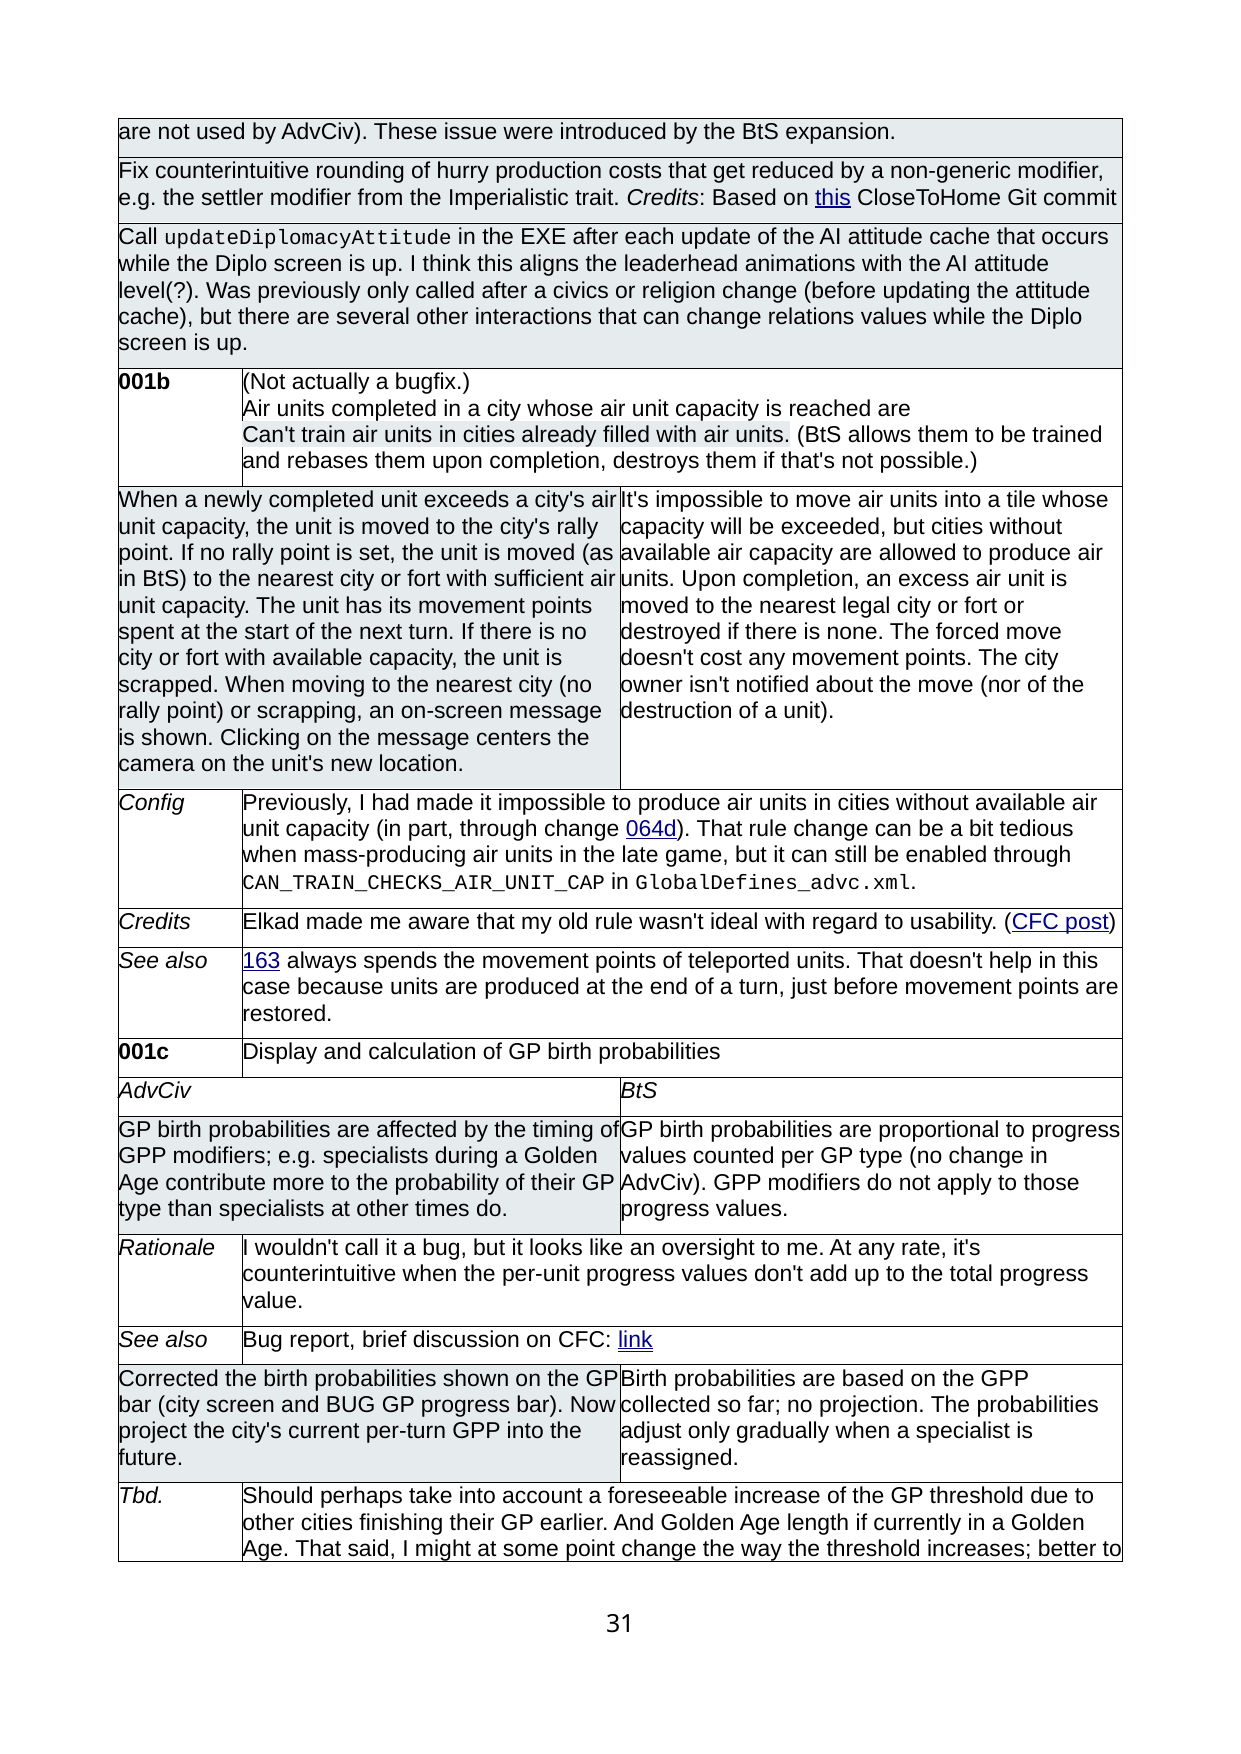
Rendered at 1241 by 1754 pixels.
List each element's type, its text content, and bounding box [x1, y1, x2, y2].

table_cell Display and calculation of GP birth probabilities [243, 1039, 1122, 1077]
table_cell (Not actually a bugfix.) Air units completed in a city whose air unit capacity is reached are Can't train air units in cities already filled with air units. (BtS allows them to be trained and rebases them upon completion, destroys them if that's not possible.) [243, 369, 1122, 486]
table_cell Credits [119, 909, 242, 947]
table_cell I wouldn't call it a bug, but it looks like an oversight to me. At any rate, it's counterintuitive when the per-unit progress values don't add up to the total progress value. [243, 1235, 1122, 1326]
table_cell BtS [621, 1078, 1122, 1116]
table_cell Should perhaps take into account a foreseeable increase of the GP threshold due to other cities finishing their GP earlier. And Golden Age length if currently in a Golden Age. That said, I might at some point change the way the threshold increases; better to [243, 1483, 1122, 1561]
table_cell Bug report, brief discussion on CFC: link [243, 1327, 1122, 1364]
table_cell GP birth probabilities are proportional to progress values counted per GP type (no change in AdvCiv). GPP modifiers do not apply to those progress values. [621, 1117, 1122, 1234]
table_cell 001c [119, 1039, 242, 1077]
table_cell See also [119, 948, 242, 1038]
table_cell Rationale [119, 1235, 242, 1326]
table_cell Previously, I had made it impossible to produce air units in cities without available air unit capacity (in part, through change 064d). That rule change can be a bit tedious when mass-producing air units in the late game, but it can still be enabled through CAN_TRAIN_CHECKS_AIR_UNIT_CAP in GlobalDefines_advc.xml. [243, 790, 1122, 908]
table_cell AdvCiv [119, 1078, 620, 1116]
table_cell It's impossible to move air units into a tile whose capacity will be exceeded, but cities without available air capacity are allowed to produce air units. Upon completion, an excess air unit is moved to the nearest legal city or fort or destroyed if there is none. The forced move doesn't cost any movement points. The city owner isn't notified about the move (nor of the destruction of a unit). [621, 487, 1122, 788]
table_cell 001b [119, 369, 242, 486]
table_cell Config [119, 790, 242, 908]
table_cell Fix counterintuitive rounding of hurry production costs that get reduced by a non-generic modifier, e.g. the settler modifier from the Imperialistic trait. Credits: Based on this CloseToHome Git commit [119, 158, 1122, 222]
table_cell Tbd. [119, 1483, 242, 1561]
table_cell See also [119, 1327, 242, 1364]
table_cell are not used by AdvCiv). These issue were introduced by the BtS expansion. [119, 119, 1122, 157]
table_cell Corrected the birth probabilities shown on the GP bar (city screen and BUG GP progress bar). Now project the city's current per-turn GPP into the future. [119, 1365, 620, 1482]
table_cell Elkad made me aware that my old rule wasn't ideal with regard to usability. (CFC post) [243, 909, 1122, 947]
table_cell Call updateDiplomacyAttitude in the EXE after each update of the AI attitude cache that occurs while the Diplo screen is up. I think this aligns the leaderhead animations with the AI attitude level(?). Was previously only called after a civics or religion change (before updating the attitude cache), but there are several other interactions that can change relations values while the Diplo screen is up. [119, 224, 1122, 368]
table_cell 163 always spends the movement points of teleported units. That doesn't help in this case because units are produced at the end of a turn, just before movement points are restored. [243, 948, 1122, 1038]
table_cell When a newly completed unit exceeds a city's air unit capacity, the unit is moved to the city's rally point. If no rally point is set, the unit is moved (as in BtS) to the nearest city or fort with sufficient air unit capacity. The unit has its movement points spent at the start of the next turn. If there is no city or fort with available capacity, the unit is scrapped. When moving to the nearest city (no rally point) or scrapping, an on-screen message is shown. Clicking on the message centers the camera on the unit's new location. [119, 487, 620, 788]
table_cell Birth probabilities are based on the GPP collected so far; no projection. The probabilities adjust only gradually when a specialist is reassigned. [621, 1365, 1122, 1482]
table_cell GP birth probabilities are affected by the timing of GPP modifiers; e.g. specialists during a Golden Age contribute more to the probability of their GP type than specialists at other times do. [119, 1117, 620, 1234]
